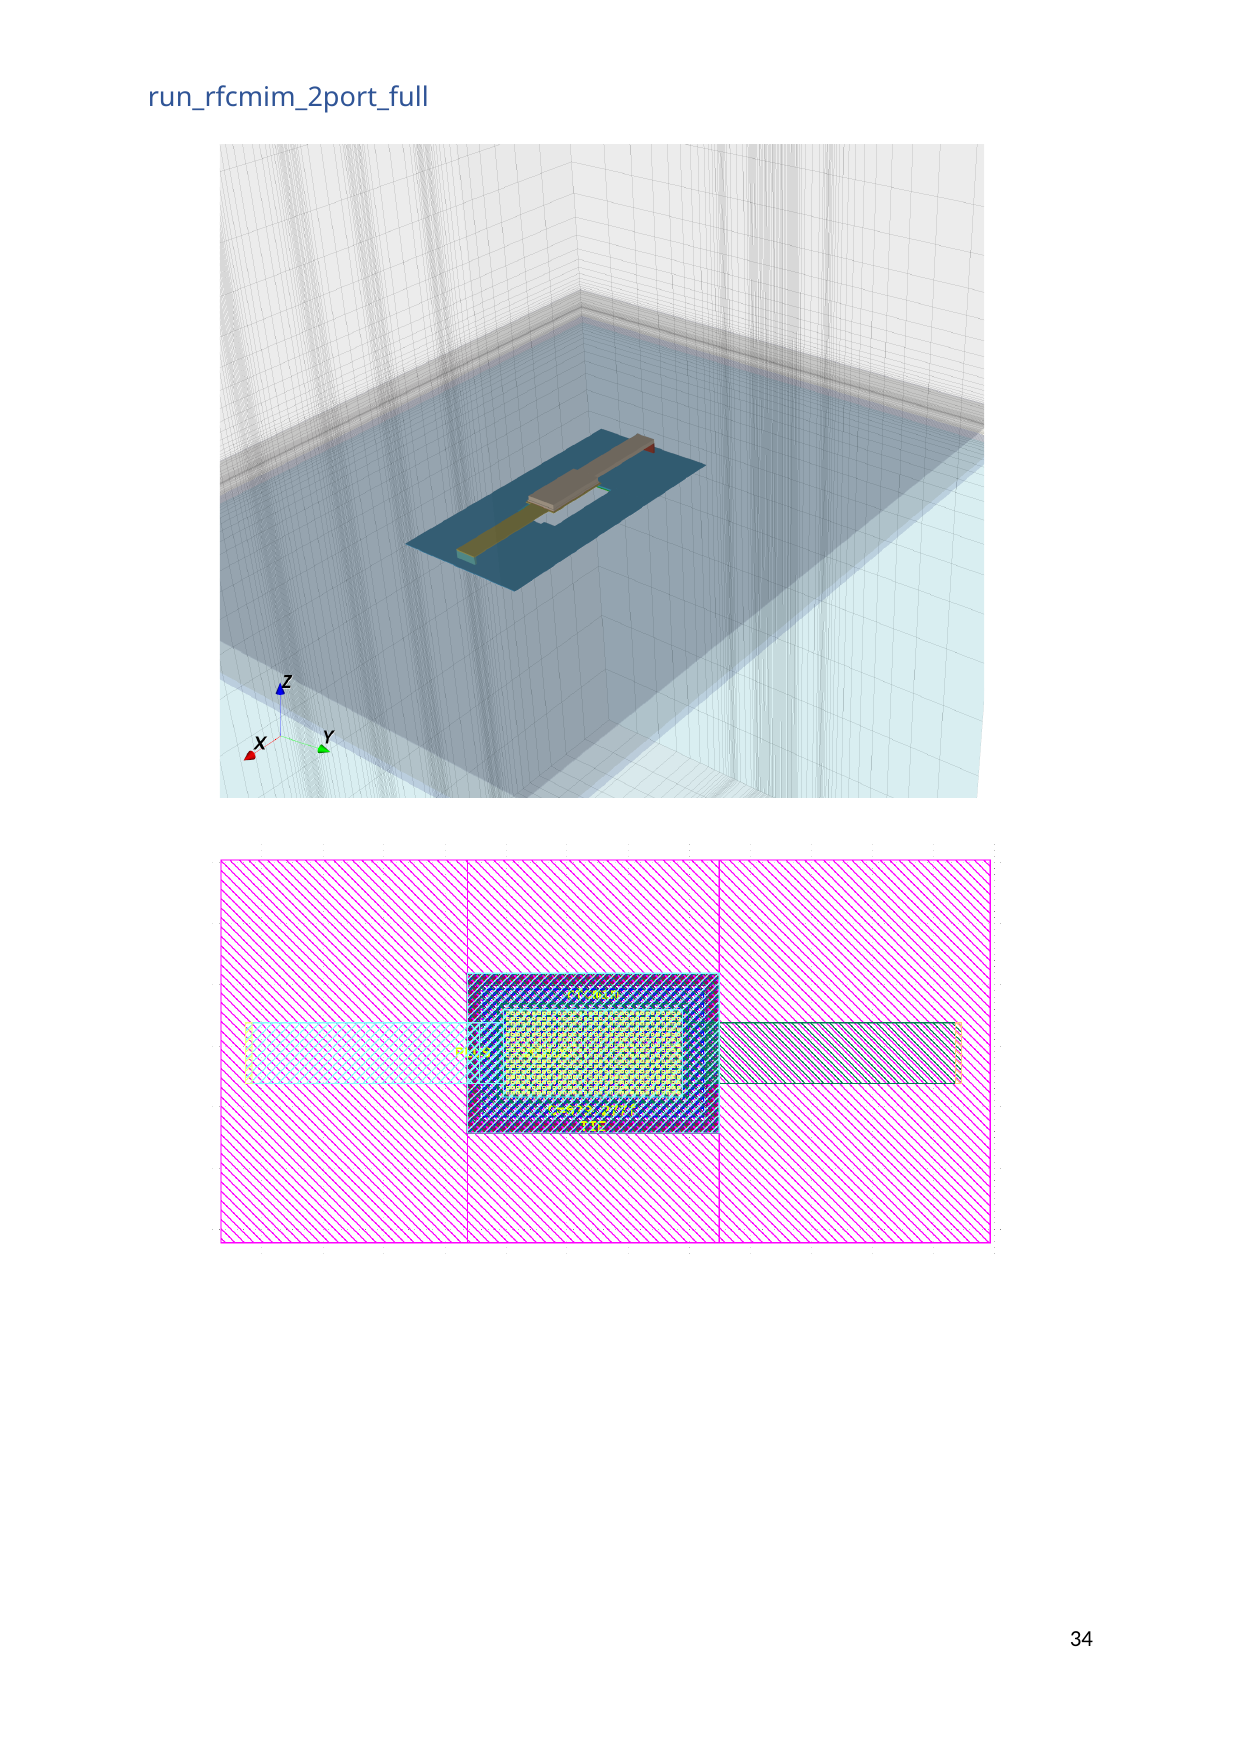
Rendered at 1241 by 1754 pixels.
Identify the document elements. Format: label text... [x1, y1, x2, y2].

picture [219, 144, 985, 798]
subtitle run_rfcmim_2port_full [148, 78, 1093, 115]
picture [210, 842, 1003, 1256]
